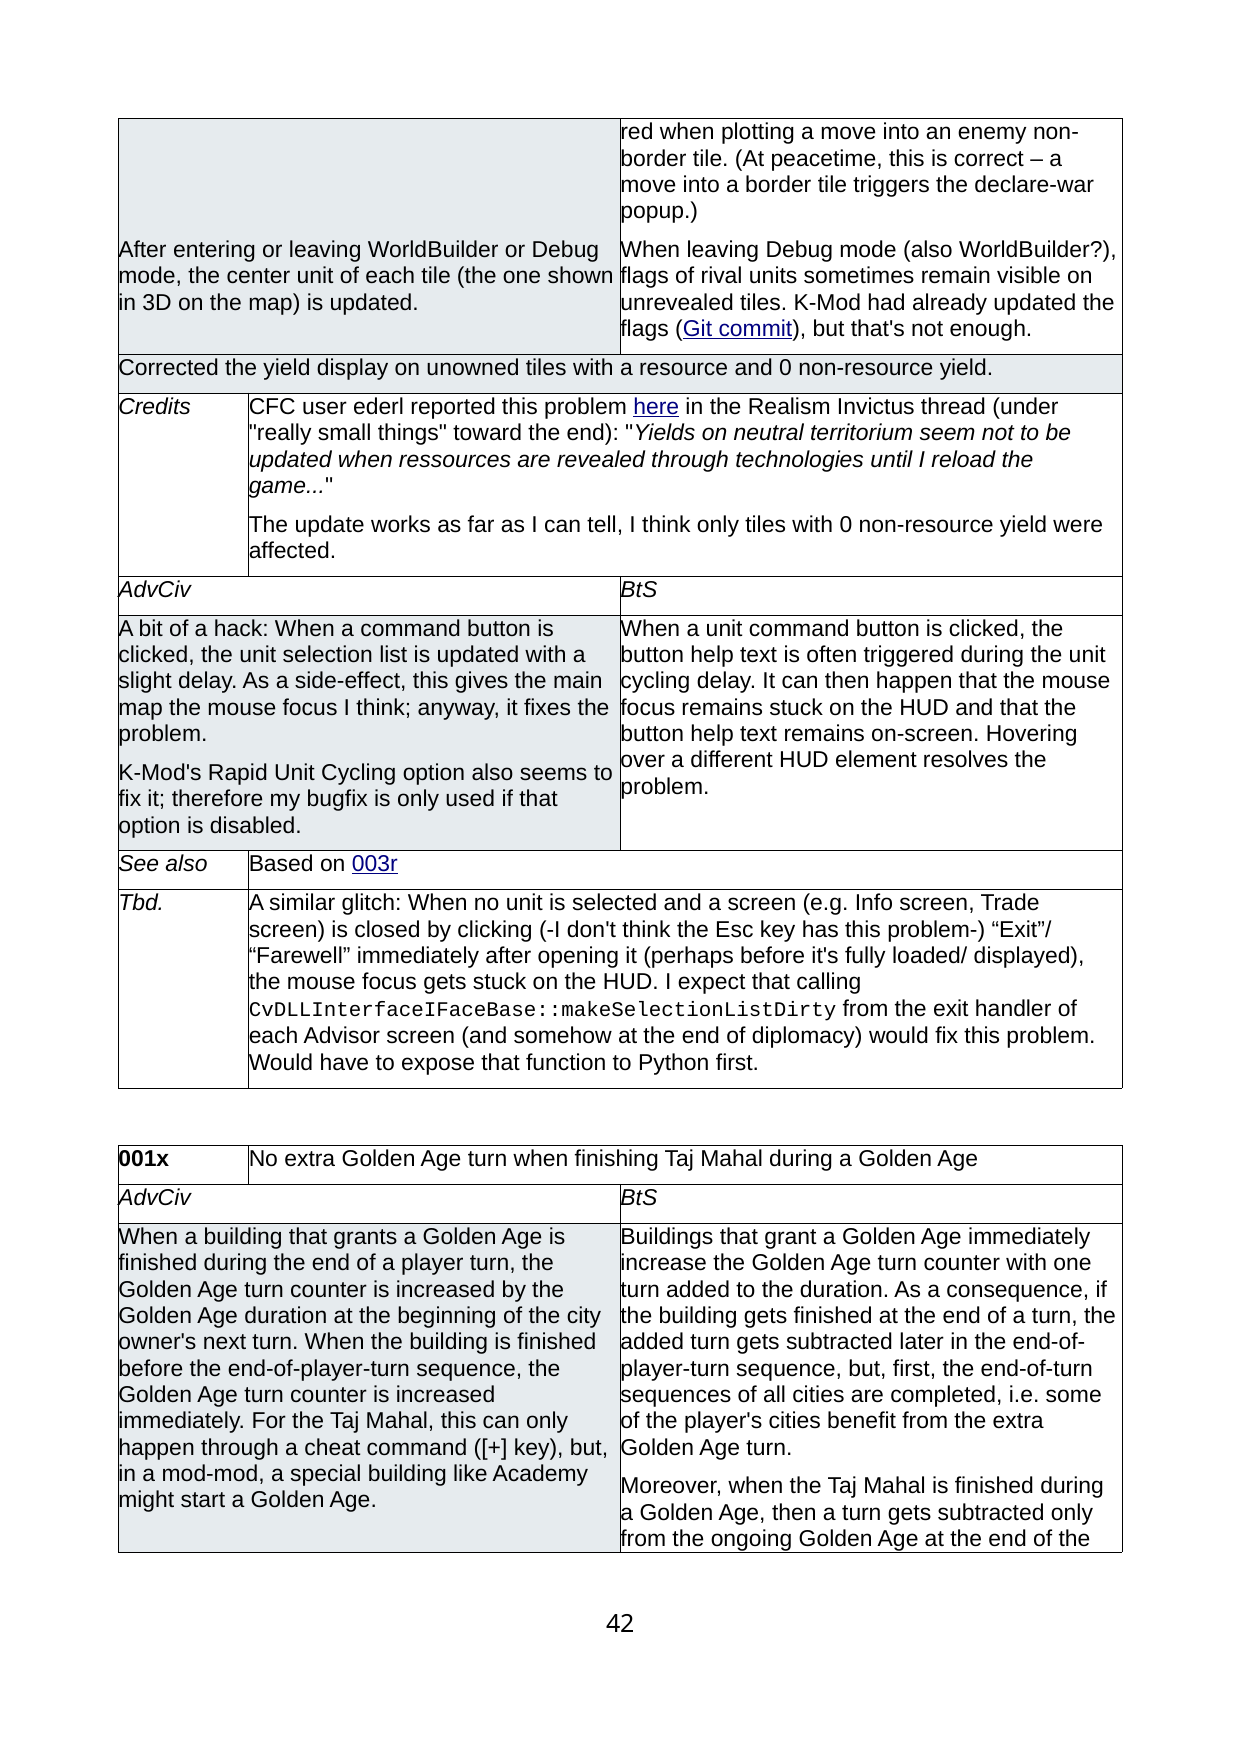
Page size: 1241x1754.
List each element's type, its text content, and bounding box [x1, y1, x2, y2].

table_cell BtS [621, 577, 1122, 614]
table_header 001x [119, 1146, 248, 1184]
table_cell When a building that grants a Golden Age is finished during the end of a player turn, the Golden Age turn counter is increased by the Golden Age duration at the beginning of the city owner's next turn. When the building is finished before the end-of-player-turn sequence, the Golden Age turn counter is increased immediately. For the Taj Mahal, this can only happen through a cheat command ([+] key), but, in a mod-mod, a special building like Academy might start a Golden Age. [119, 1224, 620, 1552]
table_cell See also [119, 851, 248, 889]
table_cell Buildings that grant a Golden Age immediately increase the Golden Age turn counter with one turn added to the duration. As a consequence, if the building gets finished at the end of a turn, the added turn gets subtracted later in the end-of-player-turn sequence, but, first, the end-of-turn sequences of all cities are completed, i.e. some of the player's cities benefit from the extra Golden Age turn. Moreover, when the Taj Mahal is finished during a Golden Age, then a turn gets subtracted only from the ongoing Golden Age at the end of the [621, 1224, 1122, 1552]
table_cell red when plotting a move into an enemy non-border tile. (At peacetime, this is correct – a move into a border tile triggers the declare-war popup.) When leaving Debug mode (also WorldBuilder?), flags of rival units sometimes remain visible on unrevealed tiles. K-Mod had already updated the flags (Git commit), but that's not enough. [621, 119, 1122, 354]
table_cell Corrected the yield display on unowned tiles with a resource and 0 non-resource yield. [119, 355, 1122, 393]
table_cell After entering or leaving WorldBuilder or Debug mode, the center unit of each tile (the one shown in 3D on the map) is updated. [119, 119, 620, 354]
table_cell When a unit command button is clicked, the button help text is often triggered during the unit cycling delay. It can then happen that the mouse focus remains stuck on the HUD and that the button help text remains on-screen. Hovering over a different HUD element resolves the problem. [621, 616, 1122, 850]
table_cell Credits [119, 394, 248, 576]
table_cell A bit of a hack: When a command button is clicked, the unit selection list is updated with a slight delay. As a side-effect, this gives the main map the mouse focus I think; anyway, it fixes the problem. K-Mod's Rapid Unit Cycling option also seems to fix it; therefore my bugfix is only used if that option is disabled. [119, 616, 620, 850]
table_cell AdvCiv [119, 1185, 620, 1223]
table_cell Based on 003r [249, 851, 1122, 889]
table_cell AdvCiv [119, 577, 620, 614]
table_cell Tbd. [119, 890, 248, 1087]
table_cell CFC user ederl reported this problem here in the Realism Invictus thread (under "really small things" toward the end): "Yields on neutral territorium seem not to be updated when ressources are revealed through technologies until I reload the game..." The update works as far as I can tell, I think only tiles with 0 non-resource yield were affected. [249, 394, 1122, 576]
table_cell A similar glitch: When no unit is selected and a screen (e.g. Info screen, Trade screen) is closed by clicking (-I don't think the Esc key has this problem-) “Exit”/ “Farewell” immediately after opening it (perhaps before it's fully loaded/ displayed), the mouse focus gets stuck on the HUD. I expect that calling CvDLLInterfaceIFaceBase::makeSelectionListDirty from the exit handler of each Advisor screen (and somehow at the end of diplomacy) would fix this problem. Would have to expose that function to Python first. [249, 890, 1122, 1087]
table_cell BtS [621, 1185, 1122, 1223]
table_header No extra Golden Age turn when finishing Taj Mahal during a Golden Age [249, 1146, 1122, 1184]
